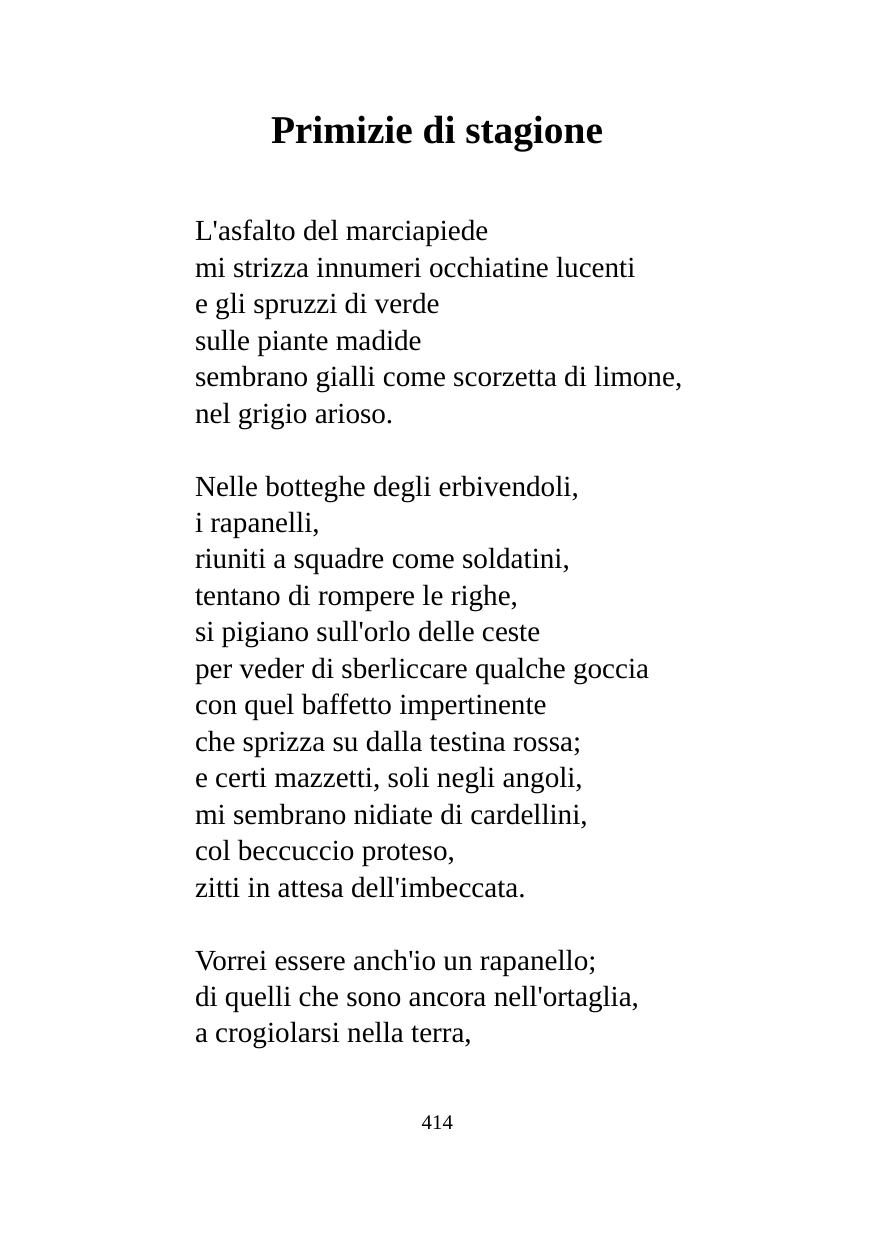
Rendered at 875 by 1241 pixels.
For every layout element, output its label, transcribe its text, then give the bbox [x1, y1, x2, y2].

text i rapanelli, [195, 505, 768, 539]
text Nelle botteghe degli erbivendoli, [195, 469, 768, 502]
text a crogiolarsi nella terra, [195, 1016, 768, 1049]
text nel grigio arioso. [195, 396, 768, 429]
text mi strizza innumeri occhiatine lucenti [195, 250, 768, 283]
text e certi mazzetti, soli negli angoli, [195, 760, 768, 794]
text tentano di rompere le righe, [195, 578, 768, 612]
text L'asfalto del marciapiede [195, 213, 768, 247]
text riuniti a squadre come soldatini, [195, 542, 768, 575]
text sulle piante madide [195, 323, 768, 356]
text zitti in attesa dell'imbeccata. [195, 870, 768, 903]
text e gli spruzzi di verde [195, 286, 768, 320]
text mi sembrano nidiate di cardellini, [195, 797, 768, 830]
text Vorrei essere anch'io un rapanello; [195, 943, 768, 976]
text sembrano gialli come scorzetta di limone, [195, 359, 768, 393]
text col beccuccio proteso, [195, 833, 768, 867]
subtitle Primizie di stagione [106, 106, 768, 152]
text si pigiano sull'orlo delle ceste [195, 614, 768, 648]
text di quelli che sono ancora nell'ortaglia, [195, 979, 768, 1013]
text per veder di sberliccare qualche goccia [195, 651, 768, 684]
text che sprizza su dalla testina rossa; [195, 724, 768, 757]
text con quel baffetto impertinente [195, 687, 768, 721]
